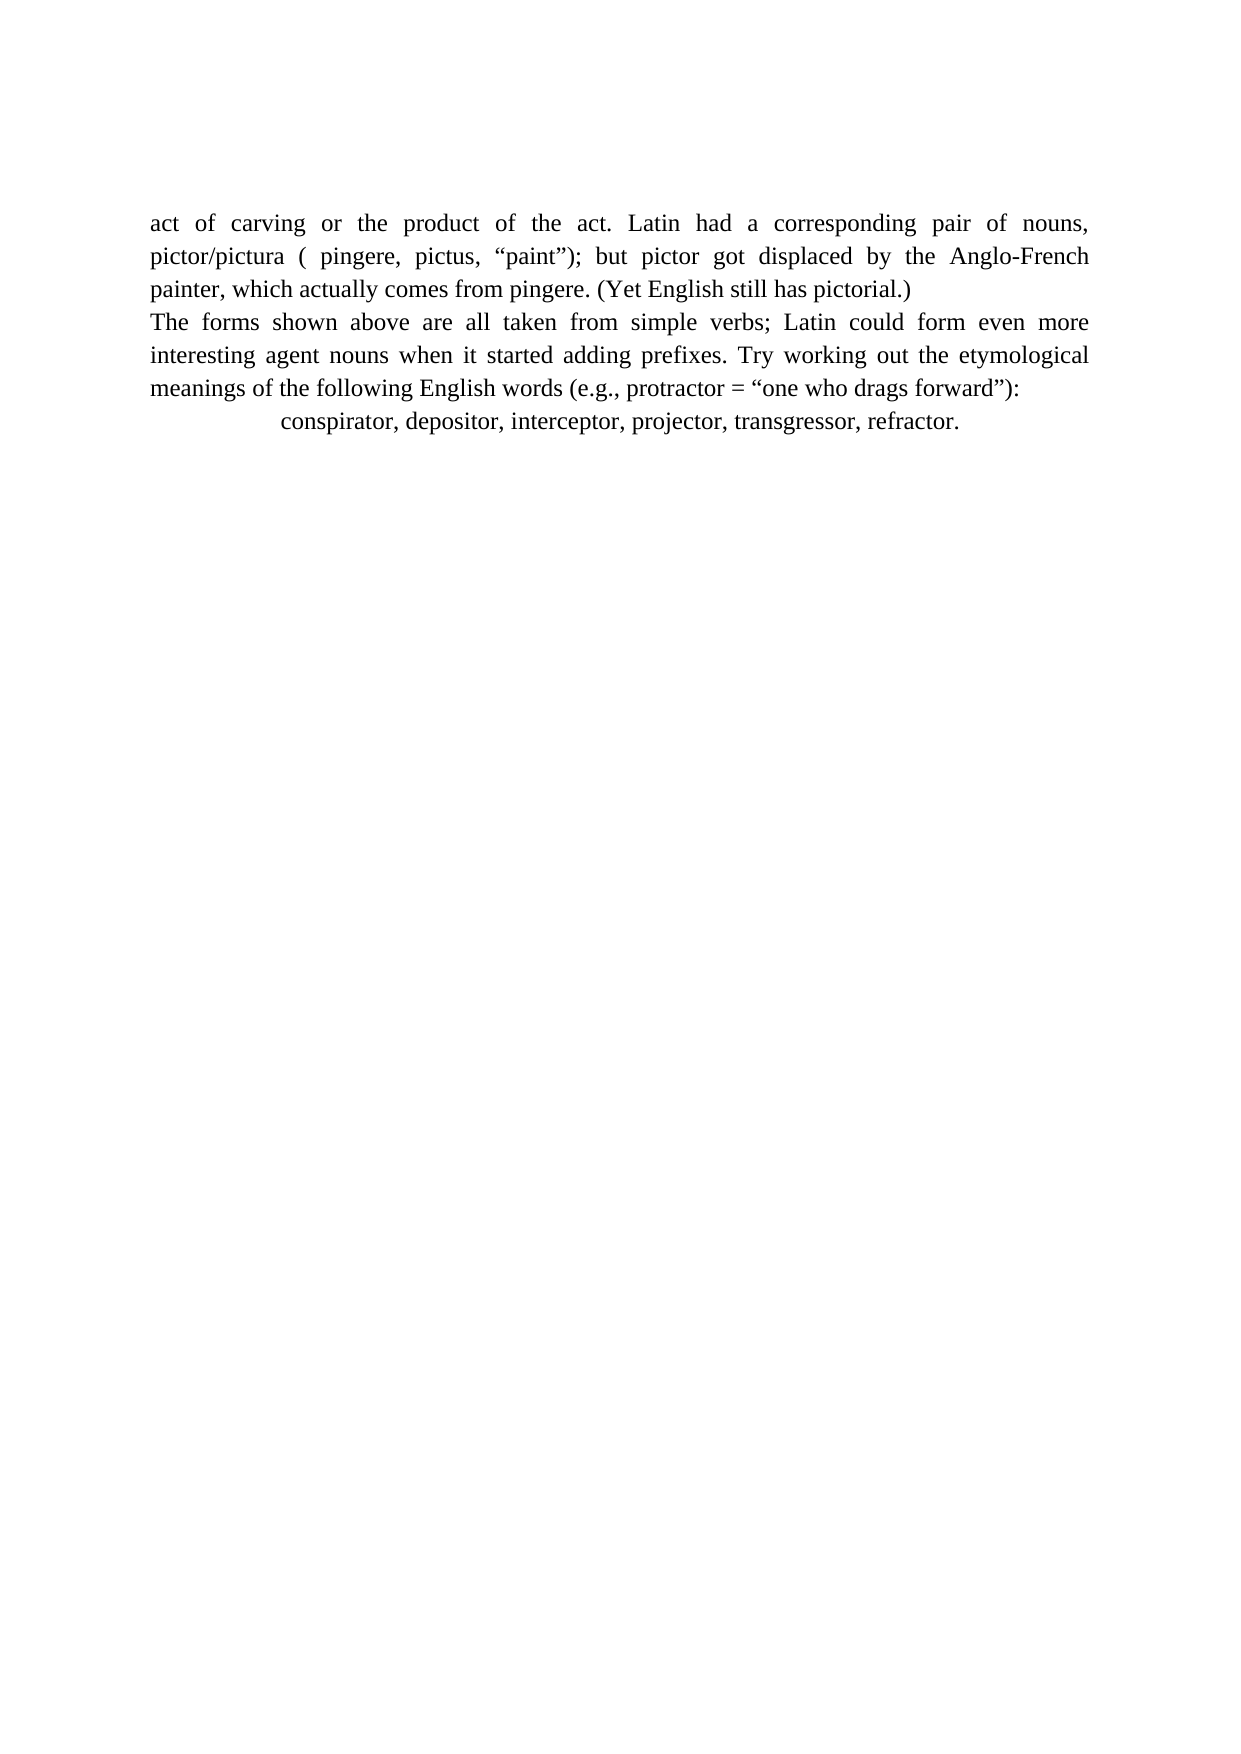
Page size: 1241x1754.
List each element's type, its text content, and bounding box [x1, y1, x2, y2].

text The forms shown above are all taken from simple verbs; Latin could form even more interesting agent nouns when it started adding prefixes. Try working out the etymological meanings of the following English words (e.g., protractor = “one who drags forward”): [150, 307, 1090, 402]
text act of carving or the product of the act. Latin had a corresponding pair of nouns, pictor/pictura ( pingere, pictus, “paint”); but pictor got displaced by the Anglo-French painter, which actually comes from pingere. (Yet English still has pictorial.) [150, 208, 1090, 303]
text conspirator, depositor, interceptor, projector, transgressor, refractor. [150, 406, 1090, 435]
